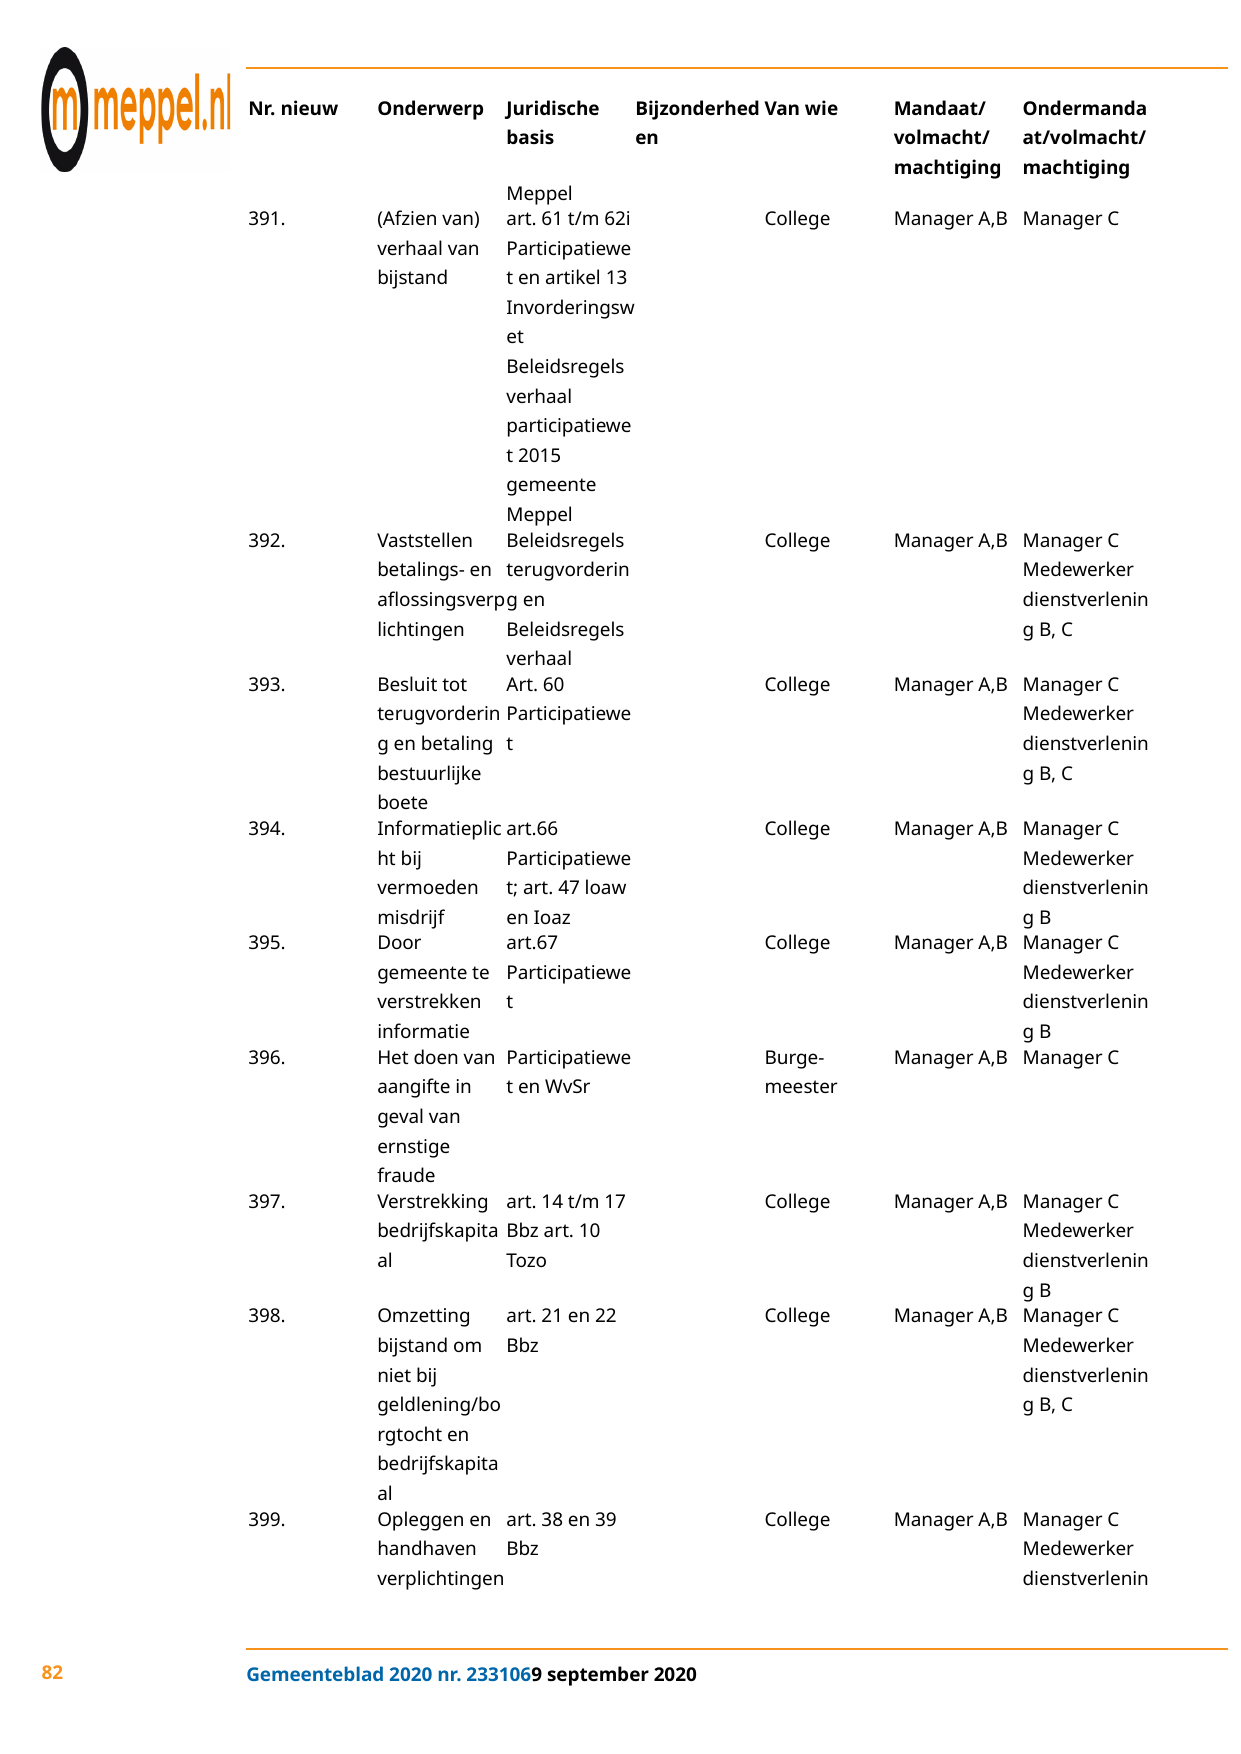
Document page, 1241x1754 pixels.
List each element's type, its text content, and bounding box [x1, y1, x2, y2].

table_cell [248, 527, 377, 671]
table_cell art.66 Participatiewet; art. 47 loaw en Ioaz [506, 815, 635, 929]
table_cell [248, 205, 377, 527]
table_cell Manager A,B [894, 815, 1022, 929]
table_cell [635, 527, 764, 671]
table_cell College [764, 205, 893, 527]
table_cell [894, 180, 1022, 205]
table_cell Manager C [1023, 205, 1152, 527]
table_cell Manager A,B [894, 1506, 1022, 1591]
table_cell College [764, 1506, 893, 1591]
table_cell [377, 180, 506, 205]
table_cell [248, 930, 377, 1044]
table_cell Verstrekking bedrijfskapitaal [377, 1188, 506, 1303]
table_cell art. 38 en 39 Bbz [506, 1506, 635, 1591]
table_cell Burge-meester [764, 1044, 893, 1188]
table_cell art. 61 t/m 62i Participatiewet en artikel 13 Invorderingswet Beleidsregels verhaal participatiewet 2015 gemeente Meppel [506, 205, 635, 527]
table_cell College [764, 930, 893, 1044]
table_cell art. 14 t/m 17 Bbz art. 10 Tozo [506, 1188, 635, 1303]
table_cell Manager C [1023, 1044, 1152, 1188]
table_cell Manager A,B [894, 1188, 1022, 1303]
table_header Ondermandaat/volmacht/ machtiging [1023, 95, 1152, 180]
table_cell College [764, 815, 893, 929]
table_cell College [764, 1188, 893, 1303]
table_cell Omzetting bijstand om niet bij geldlening/borgtocht en bedrijfskapitaal [377, 1303, 506, 1506]
table_cell [248, 1044, 377, 1188]
table_cell [248, 1188, 377, 1303]
table_cell (Afzien van) verhaal van bijstand [377, 205, 506, 527]
table_cell Opleggen en handhaven verplichtingen [377, 1506, 506, 1591]
table_cell Beleidsregels terugvordering en Beleidsregels verhaal [506, 527, 635, 671]
table_cell Manager C Medewerker dienstverlening B [1023, 930, 1152, 1044]
table_cell Manager C Medewerker dienstverlening B [1023, 815, 1152, 929]
table_cell art. 21 en 22 Bbz [506, 1303, 635, 1506]
table_cell Vaststellen betalings- en aflossingsverplichtingen [377, 527, 506, 671]
table_cell Manager C Medewerker dienstverlenin [1023, 1506, 1152, 1591]
table_cell [635, 205, 764, 527]
table_cell [248, 180, 377, 205]
table_cell [635, 815, 764, 929]
table_cell [635, 1044, 764, 1188]
table_header Juridische basis [506, 95, 635, 180]
table_header Bijzonderheden [635, 95, 764, 180]
table_cell Manager A,B [894, 1044, 1022, 1188]
table_cell [635, 930, 764, 1044]
table_header Nr. nieuw [248, 95, 377, 180]
table_cell [1023, 180, 1152, 205]
table_cell Manager A,B [894, 1303, 1022, 1506]
table_cell College [764, 527, 893, 671]
table_cell Manager C Medewerker dienstverlening B, C [1023, 527, 1152, 671]
table_cell Participatiewet en WvSr [506, 1044, 635, 1188]
table_cell [635, 1506, 764, 1591]
table_cell Art. 60 Participatiewet [506, 671, 635, 815]
table_cell Manager A,B [894, 205, 1022, 527]
table_cell College [764, 671, 893, 815]
picture [41, 47, 231, 172]
table_cell Manager A,B [894, 930, 1022, 1044]
table_cell [764, 180, 893, 205]
table_cell [248, 815, 377, 929]
table_header Onderwerp [377, 95, 506, 180]
table_header Van wie [764, 95, 893, 180]
table_header Mandaat/volmacht/machtiging [894, 95, 1022, 180]
table_cell College [764, 1303, 893, 1506]
table_cell [635, 1188, 764, 1303]
table_cell Manager C Medewerker dienstverlening B [1023, 1188, 1152, 1303]
table_cell [635, 180, 764, 205]
table_cell [635, 1303, 764, 1506]
table_cell [248, 1506, 377, 1591]
table_cell Het doen van aangifte in geval van ernstige fraude [377, 1044, 506, 1188]
table_cell Manager C Medewerker dienstverlening B, C [1023, 1303, 1152, 1506]
table_cell Meppel [506, 180, 635, 205]
table_cell Besluit tot terugvordering en betaling bestuurlijke boete [377, 671, 506, 815]
table_cell [635, 671, 764, 815]
table_cell Manager A,B [894, 527, 1022, 671]
table_cell [248, 671, 377, 815]
table_cell Door gemeente te verstrekken informatie [377, 930, 506, 1044]
table_cell art.67 Participatiewet [506, 930, 635, 1044]
table_cell Manager C Medewerker dienstverlening B, C [1023, 671, 1152, 815]
table_cell Manager A,B [894, 671, 1022, 815]
table_cell [248, 1303, 377, 1506]
table_cell Informatieplicht bij vermoeden misdrijf [377, 815, 506, 929]
